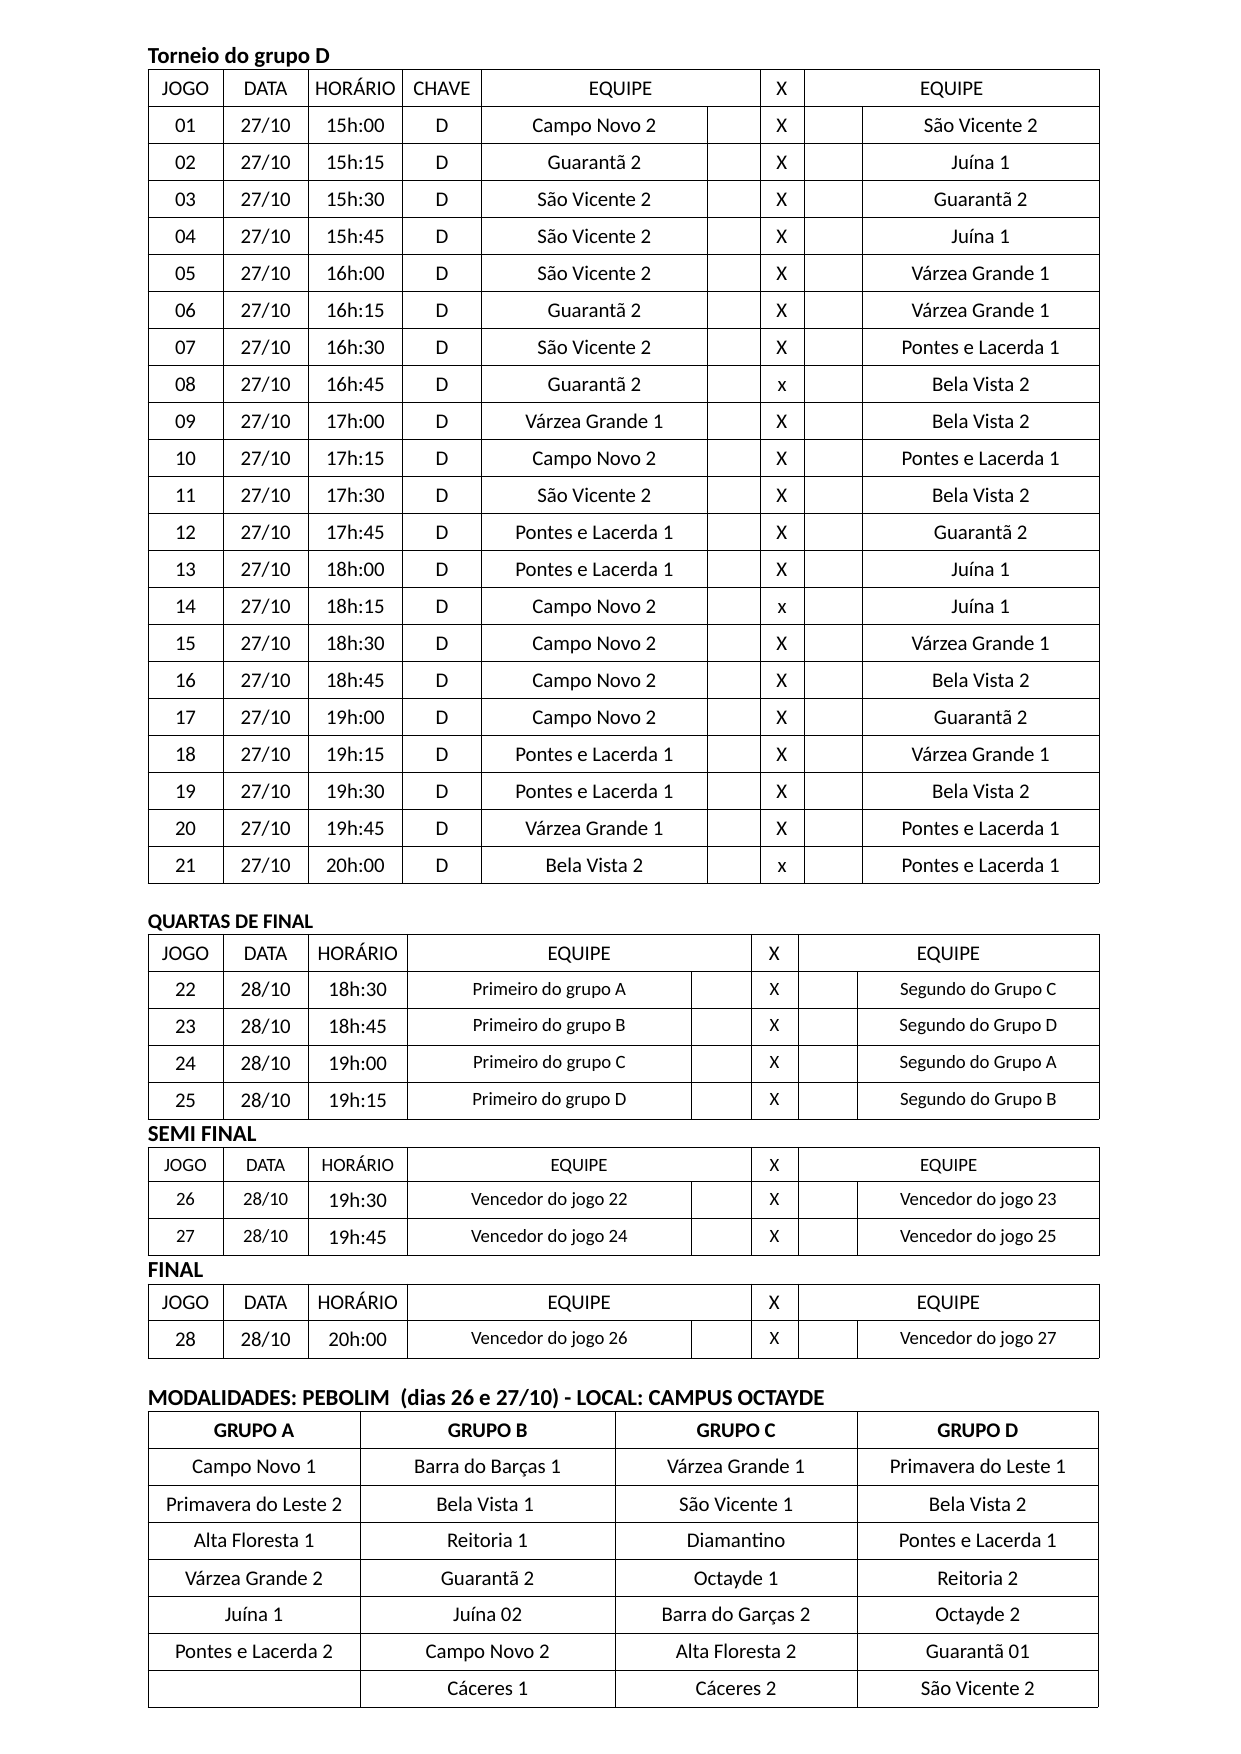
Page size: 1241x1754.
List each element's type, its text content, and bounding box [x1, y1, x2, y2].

text SEMI FINAL [148, 1120, 1087, 1147]
table_cell 27/10 [224, 255, 308, 291]
table_cell Cáceres 2 [616, 1671, 857, 1707]
table_cell X [761, 255, 804, 291]
table_cell [805, 292, 862, 328]
table_header HORÁRIO [309, 1285, 407, 1320]
table_cell Alta Floresta 2 [616, 1634, 857, 1670]
table_header DATA [224, 70, 308, 106]
table_cell [805, 588, 862, 624]
table_cell 18h:45 [309, 662, 402, 698]
table_cell [708, 551, 760, 587]
table_cell 26 [149, 1182, 223, 1218]
table_cell X [761, 514, 804, 550]
table_cell Juína 1 [863, 588, 1099, 624]
table_cell [805, 403, 862, 439]
table_cell [708, 181, 760, 217]
table_cell [805, 514, 862, 550]
table_cell D [403, 218, 481, 254]
table_cell [805, 662, 862, 698]
table_cell 15h:15 [309, 144, 402, 180]
table_cell 16 [149, 662, 223, 698]
table_cell [805, 440, 862, 476]
table_cell Octayde 2 [858, 1597, 1098, 1633]
table_cell 27 [149, 1219, 223, 1255]
table_cell 28/10 [224, 1009, 308, 1045]
table_cell Pontes e Lacerda 2 [149, 1634, 360, 1670]
table_cell Campo Novo 2 [482, 107, 707, 143]
table_cell Barra do Barças 1 [361, 1449, 615, 1485]
table_cell 07 [149, 329, 223, 365]
table_cell Vencedor do jogo 27 [858, 1321, 1099, 1357]
table_header HORÁRIO [309, 70, 402, 106]
table_cell 13 [149, 551, 223, 587]
table_cell 19h:15 [309, 1083, 407, 1119]
table_cell 05 [149, 255, 223, 291]
table_cell Segundo do Grupo C [858, 972, 1099, 1008]
table_cell 18h:30 [309, 972, 407, 1008]
table_header DATA [224, 1285, 308, 1320]
table_cell São Vicente 2 [482, 218, 707, 254]
table_cell D [403, 440, 481, 476]
table_cell X [761, 440, 804, 476]
table_cell D [403, 662, 481, 698]
table_cell X [761, 773, 804, 809]
table_cell 27/10 [224, 773, 308, 809]
table_cell Vencedor do jogo 22 [408, 1182, 691, 1218]
table_cell Vencedor do jogo 23 [858, 1182, 1099, 1218]
table_cell [805, 144, 862, 180]
table_cell 24 [149, 1046, 223, 1082]
table_cell Bela Vista 2 [858, 1486, 1098, 1522]
table_cell 27/10 [224, 551, 308, 587]
table_cell 19h:45 [309, 1219, 407, 1255]
table_cell 28/10 [224, 1321, 308, 1357]
table_cell X [752, 1046, 798, 1082]
table_cell Segundo do Grupo B [858, 1083, 1099, 1119]
table_cell Campo Novo 2 [361, 1634, 615, 1670]
table_cell 06 [149, 292, 223, 328]
table_cell 19h:30 [309, 1182, 407, 1218]
table_cell [799, 1219, 857, 1255]
table_cell D [403, 255, 481, 291]
table_cell X [761, 662, 804, 698]
table_cell Octayde 1 [616, 1560, 857, 1596]
table_cell [805, 736, 862, 772]
table_cell [805, 625, 862, 661]
table_cell Primeiro do grupo B [408, 1009, 691, 1045]
table_cell Bela Vista 2 [863, 403, 1099, 439]
table_cell 14 [149, 588, 223, 624]
table_cell x [761, 847, 804, 883]
table_cell Primavera do Leste 1 [858, 1449, 1098, 1485]
table_cell Várzea Grande 2 [149, 1560, 360, 1596]
table_header JOGO [149, 70, 223, 106]
table_cell [708, 625, 760, 661]
table_cell [708, 588, 760, 624]
table_cell 27/10 [224, 144, 308, 180]
table_cell Várzea Grande 1 [482, 810, 707, 846]
table_cell Campo Novo 2 [482, 625, 707, 661]
table_cell X [752, 1321, 798, 1357]
table_cell 15h:30 [309, 181, 402, 217]
table_cell 02 [149, 144, 223, 180]
table_header GRUPO D [858, 1412, 1098, 1448]
table_header EQUIPE [799, 1148, 1099, 1181]
table_cell 27/10 [224, 329, 308, 365]
table_cell X [761, 144, 804, 180]
table_cell D [403, 847, 481, 883]
table_cell Juína 1 [149, 1597, 360, 1633]
table_cell [692, 972, 751, 1008]
table_cell D [403, 773, 481, 809]
table_cell [805, 366, 862, 402]
table_cell [805, 181, 862, 217]
table_cell Alta Floresta 1 [149, 1523, 360, 1559]
table_cell 19h:15 [309, 736, 402, 772]
table_cell Várzea Grande 1 [482, 403, 707, 439]
table_header EQUIPE [482, 70, 760, 106]
table_cell [805, 255, 862, 291]
table_cell 20h:00 [309, 847, 402, 883]
table_cell 17h:45 [309, 514, 402, 550]
table_cell Primeiro do grupo A [408, 972, 691, 1008]
table_cell 18 [149, 736, 223, 772]
table_cell [708, 144, 760, 180]
table_cell D [403, 292, 481, 328]
table_cell Campo Novo 1 [149, 1449, 360, 1485]
table_cell [708, 477, 760, 513]
table_cell Várzea Grande 1 [863, 736, 1099, 772]
table_cell 28/10 [224, 972, 308, 1008]
table_cell São Vicente 2 [482, 255, 707, 291]
table_cell [799, 972, 857, 1008]
table_cell Bela Vista 2 [863, 773, 1099, 809]
table_cell 27/10 [224, 440, 308, 476]
table_cell Guarantã 2 [361, 1560, 615, 1596]
table_cell [805, 773, 862, 809]
table_cell 19h:45 [309, 810, 402, 846]
table_cell Bela Vista 2 [863, 477, 1099, 513]
table_cell 17 [149, 699, 223, 735]
table_cell Juína 1 [863, 144, 1099, 180]
table_cell [799, 1321, 857, 1357]
table_cell X [761, 810, 804, 846]
table_cell [799, 1182, 857, 1218]
table_cell Diamantino [616, 1523, 857, 1559]
table_cell X [761, 181, 804, 217]
table_cell [708, 810, 760, 846]
table_cell 04 [149, 218, 223, 254]
table_cell [799, 1046, 857, 1082]
table_cell 27/10 [224, 847, 308, 883]
table_cell [708, 699, 760, 735]
table_cell Pontes e Lacerda 1 [482, 736, 707, 772]
table_cell 19h:30 [309, 773, 402, 809]
text FINAL [148, 1256, 1087, 1283]
table_cell 16h:45 [309, 366, 402, 402]
table_cell Vencedor do jogo 25 [858, 1219, 1099, 1255]
table_cell 27/10 [224, 107, 308, 143]
table_header GRUPO C [616, 1412, 857, 1448]
table_header EQUIPE [408, 935, 751, 971]
table_cell [799, 1009, 857, 1045]
table_cell 28/10 [224, 1083, 308, 1119]
table_cell Pontes e Lacerda 1 [482, 773, 707, 809]
table_cell 17h:30 [309, 477, 402, 513]
table_cell D [403, 551, 481, 587]
table_cell Segundo do Grupo D [858, 1009, 1099, 1045]
table_cell X [752, 1083, 798, 1119]
table_cell [708, 255, 760, 291]
table_cell Campo Novo 2 [482, 440, 707, 476]
table_cell D [403, 699, 481, 735]
table_cell [805, 477, 862, 513]
table_cell [692, 1046, 751, 1082]
table_cell D [403, 107, 481, 143]
table_cell 01 [149, 107, 223, 143]
table_cell Bela Vista 1 [361, 1486, 615, 1522]
table_cell 20 [149, 810, 223, 846]
table_cell 27/10 [224, 366, 308, 402]
table_cell 16h:15 [309, 292, 402, 328]
table_cell Pontes e Lacerda 1 [863, 810, 1099, 846]
table_cell 28 [149, 1321, 223, 1357]
table_cell Guarantã 2 [482, 144, 707, 180]
table_cell 16h:30 [309, 329, 402, 365]
table_cell [692, 1321, 751, 1357]
table_cell x [761, 366, 804, 402]
text Torneio do grupo D [148, 41, 1087, 69]
table_cell Bela Vista 2 [863, 366, 1099, 402]
table_cell 18h:00 [309, 551, 402, 587]
table_cell 16h:00 [309, 255, 402, 291]
table_cell X [761, 107, 804, 143]
table_cell 03 [149, 181, 223, 217]
table_cell D [403, 736, 481, 772]
table_cell 22 [149, 972, 223, 1008]
table_cell [805, 218, 862, 254]
table_header EQUIPE [799, 1285, 1099, 1320]
table_cell Juína 1 [863, 218, 1099, 254]
table_cell 19h:00 [309, 699, 402, 735]
table_cell X [761, 736, 804, 772]
table_cell Campo Novo 2 [482, 699, 707, 735]
table_cell [805, 329, 862, 365]
table_cell x [761, 588, 804, 624]
table_header GRUPO A [149, 1412, 360, 1448]
table_cell 27/10 [224, 477, 308, 513]
table_cell São Vicente 2 [482, 181, 707, 217]
table_cell X [761, 625, 804, 661]
table_cell 19 [149, 773, 223, 809]
table_cell Campo Novo 2 [482, 588, 707, 624]
table_header X [761, 70, 804, 106]
table_cell Guarantã 2 [863, 699, 1099, 735]
table_cell [692, 1009, 751, 1045]
table_cell 17h:15 [309, 440, 402, 476]
table_cell [708, 514, 760, 550]
table_cell D [403, 403, 481, 439]
table_cell [708, 403, 760, 439]
table_cell 27/10 [224, 514, 308, 550]
table_cell Juína 1 [863, 551, 1099, 587]
table_header EQUIPE [408, 1148, 751, 1181]
table_cell Várzea Grande 1 [616, 1449, 857, 1485]
table_cell Barra do Garças 2 [616, 1597, 857, 1633]
table_cell 18h:15 [309, 588, 402, 624]
table_cell [805, 847, 862, 883]
table_header EQUIPE [799, 935, 1099, 971]
table_cell [805, 699, 862, 735]
table_header JOGO [149, 1148, 223, 1181]
table_header DATA [224, 1148, 308, 1181]
table_cell X [761, 551, 804, 587]
table_cell Juína 02 [361, 1597, 615, 1633]
table_cell 25 [149, 1083, 223, 1119]
table_cell 12 [149, 514, 223, 550]
table_cell [708, 329, 760, 365]
table_cell Cáceres 1 [361, 1671, 615, 1707]
table_cell Segundo do Grupo A [858, 1046, 1099, 1082]
table_cell [805, 107, 862, 143]
table_cell São Vicente 2 [858, 1671, 1098, 1707]
table_cell 27/10 [224, 218, 308, 254]
table_cell [805, 810, 862, 846]
table_cell 08 [149, 366, 223, 402]
table_cell [708, 736, 760, 772]
table_cell D [403, 181, 481, 217]
table_cell [708, 847, 760, 883]
table_cell 19h:00 [309, 1046, 407, 1082]
table_cell 15h:45 [309, 218, 402, 254]
table_cell 11 [149, 477, 223, 513]
table_cell Primavera do Leste 2 [149, 1486, 360, 1522]
table_cell 15h:00 [309, 107, 402, 143]
table_cell São Vicente 2 [482, 477, 707, 513]
table_cell 20h:00 [309, 1321, 407, 1357]
table_cell [708, 773, 760, 809]
table_cell Reitoria 1 [361, 1523, 615, 1559]
table_cell [708, 662, 760, 698]
table_cell São Vicente 1 [616, 1486, 857, 1522]
table_cell D [403, 625, 481, 661]
table_cell X [761, 292, 804, 328]
table_cell [708, 292, 760, 328]
table_cell Primeiro do grupo C [408, 1046, 691, 1082]
table_cell [708, 440, 760, 476]
table_cell 27/10 [224, 403, 308, 439]
table_cell Bela Vista 2 [482, 847, 707, 883]
table_cell X [752, 1009, 798, 1045]
table_cell [692, 1083, 751, 1119]
table_header EQUIPE [805, 70, 1099, 106]
table_header HORÁRIO [309, 1148, 407, 1181]
table_cell D [403, 366, 481, 402]
table_cell São Vicente 2 [482, 329, 707, 365]
table_cell 23 [149, 1009, 223, 1045]
table_cell 27/10 [224, 292, 308, 328]
table_cell Pontes e Lacerda 1 [863, 440, 1099, 476]
table_header HORÁRIO [309, 935, 407, 971]
table_cell Pontes e Lacerda 1 [482, 514, 707, 550]
table_cell D [403, 329, 481, 365]
table_cell X [761, 329, 804, 365]
table_cell Guarantã 2 [482, 292, 707, 328]
table_cell 09 [149, 403, 223, 439]
table_cell 27/10 [224, 588, 308, 624]
table_cell X [761, 477, 804, 513]
table_cell Várzea Grande 1 [863, 292, 1099, 328]
table_cell 27/10 [224, 181, 308, 217]
table_header JOGO [149, 935, 223, 971]
table_cell São Vicente 2 [863, 107, 1099, 143]
table_cell [708, 366, 760, 402]
table_cell X [752, 1182, 798, 1218]
table_cell 27/10 [224, 810, 308, 846]
table_cell 28/10 [224, 1182, 308, 1218]
table_cell 18h:30 [309, 625, 402, 661]
table_cell D [403, 144, 481, 180]
table_cell Pontes e Lacerda 1 [863, 329, 1099, 365]
table_cell D [403, 514, 481, 550]
table_cell [708, 218, 760, 254]
table_cell Reitoria 2 [858, 1560, 1098, 1596]
table_header EQUIPE [408, 1285, 751, 1320]
table_cell 28/10 [224, 1046, 308, 1082]
text QUARTAS DE FINAL [148, 908, 1087, 934]
table_cell 27/10 [224, 662, 308, 698]
table_header X [752, 1285, 798, 1320]
table_cell Guarantã 2 [482, 366, 707, 402]
table_cell 10 [149, 440, 223, 476]
table_cell Guarantã 01 [858, 1634, 1098, 1670]
table_header X [752, 1148, 798, 1181]
table_cell Campo Novo 2 [482, 662, 707, 698]
table_cell X [761, 699, 804, 735]
table_cell 28/10 [224, 1219, 308, 1255]
table_header GRUPO B [361, 1412, 615, 1448]
table_cell D [403, 810, 481, 846]
table_cell 17h:00 [309, 403, 402, 439]
table_cell 27/10 [224, 736, 308, 772]
table_cell 27/10 [224, 625, 308, 661]
table_cell X [752, 1219, 798, 1255]
table_cell 15 [149, 625, 223, 661]
table_cell Guarantã 2 [863, 514, 1099, 550]
table_cell 21 [149, 847, 223, 883]
table_header CHAVE [403, 70, 481, 106]
table_cell [708, 107, 760, 143]
table_header DATA [224, 935, 308, 971]
table_cell Bela Vista 2 [863, 662, 1099, 698]
table_cell [149, 1671, 360, 1707]
table_cell Pontes e Lacerda 1 [863, 847, 1099, 883]
table_header JOGO [149, 1285, 223, 1320]
table_cell [692, 1182, 751, 1218]
table_cell X [761, 218, 804, 254]
table_cell 27/10 [224, 699, 308, 735]
table_cell Guarantã 2 [863, 181, 1099, 217]
table_cell Várzea Grande 1 [863, 625, 1099, 661]
table_cell Vencedor do jogo 26 [408, 1321, 691, 1357]
table_cell Várzea Grande 1 [863, 255, 1099, 291]
table_cell 18h:45 [309, 1009, 407, 1045]
table_cell [692, 1219, 751, 1255]
table_cell X [752, 972, 798, 1008]
table_cell Vencedor do jogo 24 [408, 1219, 691, 1255]
table_cell Primeiro do grupo D [408, 1083, 691, 1119]
table_cell D [403, 477, 481, 513]
table_cell [799, 1083, 857, 1119]
table_cell D [403, 588, 481, 624]
table_cell Pontes e Lacerda 1 [482, 551, 707, 587]
table_header X [752, 935, 798, 971]
table_cell [805, 551, 862, 587]
table_cell X [761, 403, 804, 439]
text MODALIDADES: PEBOLIM (dias 26 e 27/10) - LOCAL: CAMPUS OCTAYDE [148, 1383, 1087, 1411]
table_cell Pontes e Lacerda 1 [858, 1523, 1098, 1559]
